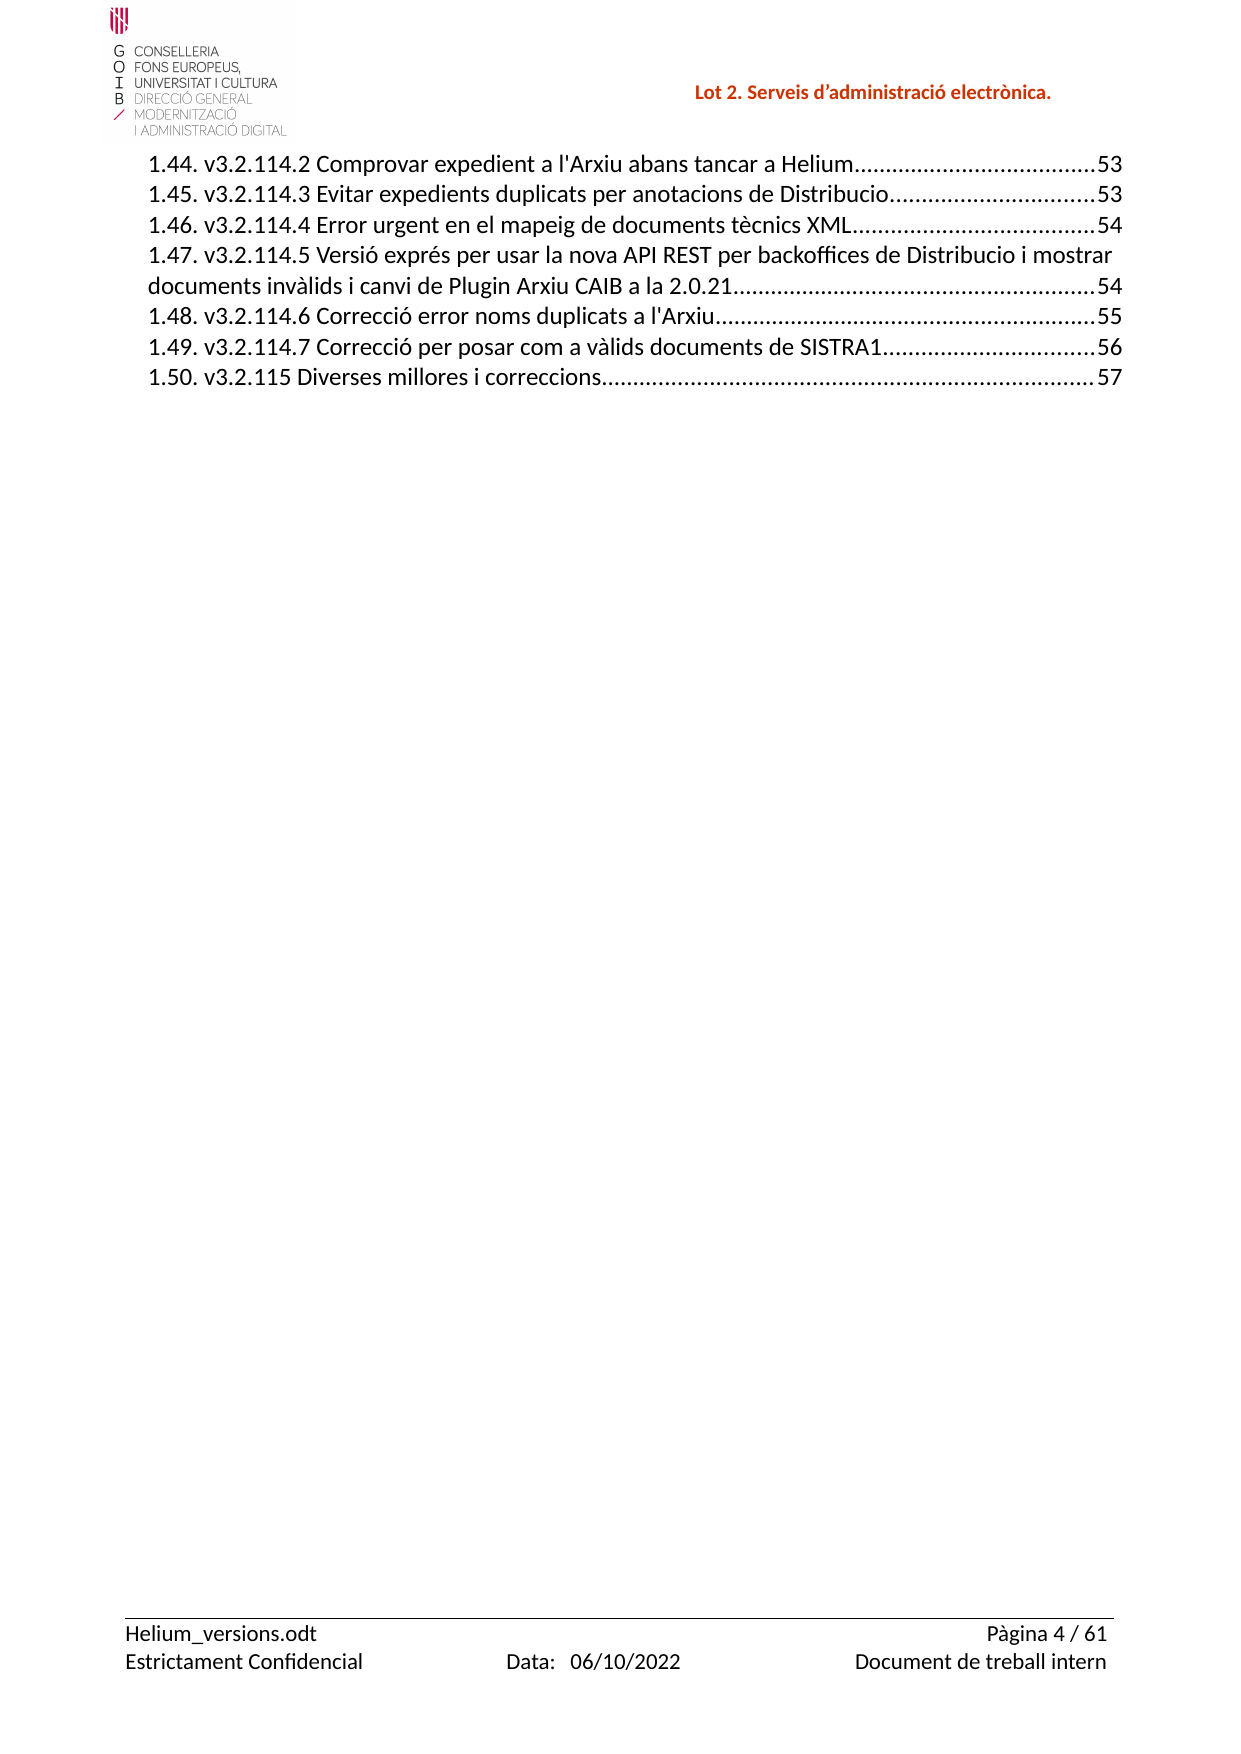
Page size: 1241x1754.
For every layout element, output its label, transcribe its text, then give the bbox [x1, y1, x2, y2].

text 1.44. v3.2.114.2 Comprovar expedient a l'Arxiu abans tancar a Helium 53 [148, 148, 1122, 178]
text 1.46. v3.2.114.4 Error urgent en el mapeig de documents tècnics XML 54 [148, 209, 1122, 239]
picture [100, 0, 297, 144]
text 1.47. v3.2.114.5 Versió exprés per usar la nova API REST per backoffices de Distribucio i mostrar documents invàlids i canvi de Plugin Arxiu CAIB a la 2.0.21 54 [148, 239, 1122, 300]
text 1.49. v3.2.114.7 Correcció per posar com a vàlids documents de SISTRA1 56 [148, 331, 1122, 361]
text 1.48. v3.2.114.6 Correcció error noms duplicats a l'Arxiu 55 [148, 300, 1122, 331]
text 1.45. v3.2.114.3 Evitar expedients duplicats per anotacions de Distribucio 53 [148, 178, 1122, 209]
text 1.50. v3.2.115 Diverses millores i correccions 57 [148, 361, 1122, 392]
